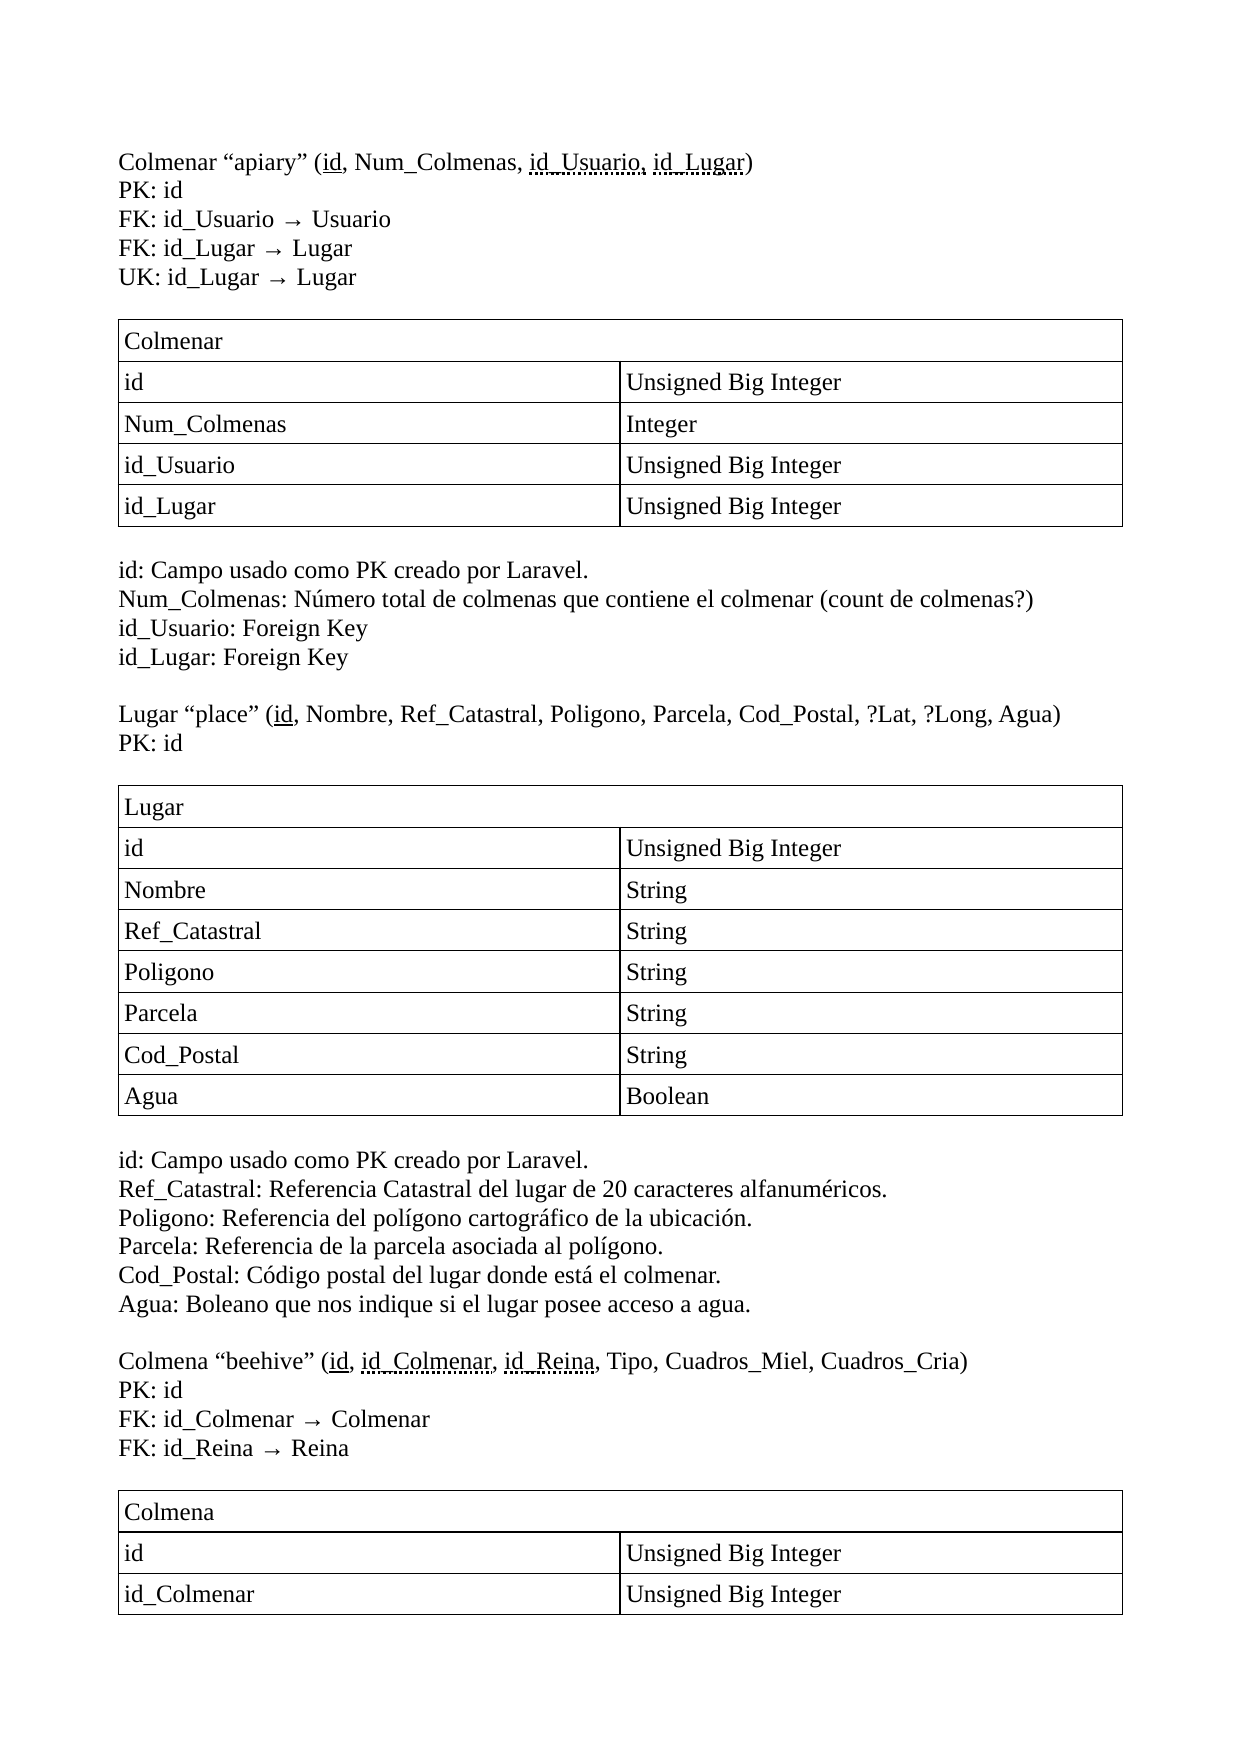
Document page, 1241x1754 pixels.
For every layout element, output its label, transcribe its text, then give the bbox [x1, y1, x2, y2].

table_cell String [621, 993, 1122, 1033]
text FK: id_Reina → Reina [118, 1433, 1122, 1461]
table_cell id_Lugar [119, 485, 619, 526]
table_cell Cod_Postal [119, 1034, 619, 1074]
text Colmenar “apiary” (id, Num_Colmenas, id_Usuario, id_Lugar) [118, 147, 1122, 176]
text Colmena “beehive” (id, id_Colmenar, id_Reina, Tipo, Cuadros_Miel, Cuadros_Cria) [118, 1346, 1122, 1375]
text Lugar “place” (id, Nombre, Ref_Catastral, Poligono, Parcela, Cod_Postal, ?Lat, ?Long, Agua) [118, 699, 1122, 728]
text Ref_Catastral: Referencia Catastral del lugar de 20 caracteres alfanuméricos. [118, 1174, 1122, 1203]
table_cell Unsigned Big Integer [621, 362, 1122, 402]
table_cell String [621, 869, 1122, 909]
text Parcela: Referencia de la parcela asociada al polígono. [118, 1231, 1122, 1260]
table_cell Boolean [621, 1075, 1122, 1115]
table_cell String [621, 910, 1122, 950]
table_header Colmenar [119, 320, 1122, 361]
table_cell Poligono [119, 951, 619, 992]
text id_Usuario: Foreign Key [118, 613, 1122, 642]
table_cell Unsigned Big Integer [621, 1533, 1122, 1573]
table_cell id [119, 1533, 619, 1573]
table_cell id [119, 828, 619, 868]
table_cell id [119, 362, 619, 402]
text FK: id_Usuario → Usuario [118, 204, 1122, 233]
table_cell Parcela [119, 993, 619, 1033]
text id: Campo usado como PK creado por Laravel. [118, 555, 1122, 584]
text id_Lugar: Foreign Key [118, 642, 1122, 670]
text PK: id [118, 1375, 1122, 1404]
table_cell Integer [621, 403, 1122, 443]
table_cell Unsigned Big Integer [621, 1574, 1122, 1614]
table_cell Unsigned Big Integer [621, 485, 1122, 526]
table_cell Agua [119, 1075, 619, 1115]
text Cod_Postal: Código postal del lugar donde está el colmenar. [118, 1260, 1122, 1289]
table_header Lugar [119, 786, 1122, 827]
table_cell Num_Colmenas [119, 403, 619, 443]
table_cell String [621, 951, 1122, 992]
text FK: id_Colmenar → Colmenar [118, 1404, 1122, 1433]
table_cell Unsigned Big Integer [621, 444, 1122, 484]
text Agua: Boleano que nos indique si el lugar posee acceso a agua. [118, 1289, 1122, 1318]
text Num_Colmenas: Número total de colmenas que contiene el colmenar (count de colmenas?) [118, 584, 1122, 613]
text Poligono: Referencia del polígono cartográfico de la ubicación. [118, 1203, 1122, 1231]
text id: Campo usado como PK creado por Laravel. [118, 1145, 1122, 1174]
table_cell Nombre [119, 869, 619, 909]
text PK: id [118, 176, 1122, 204]
table_cell id_Colmenar [119, 1574, 619, 1614]
text UK: id_Lugar → Lugar [118, 262, 1122, 291]
text FK: id_Lugar → Lugar [118, 233, 1122, 262]
table_cell Ref_Catastral [119, 910, 619, 950]
text PK: id [118, 728, 1122, 757]
table_header Colmena [119, 1491, 1122, 1531]
table_cell id_Usuario [119, 444, 619, 484]
table_cell Unsigned Big Integer [621, 828, 1122, 868]
table_cell String [621, 1034, 1122, 1074]
